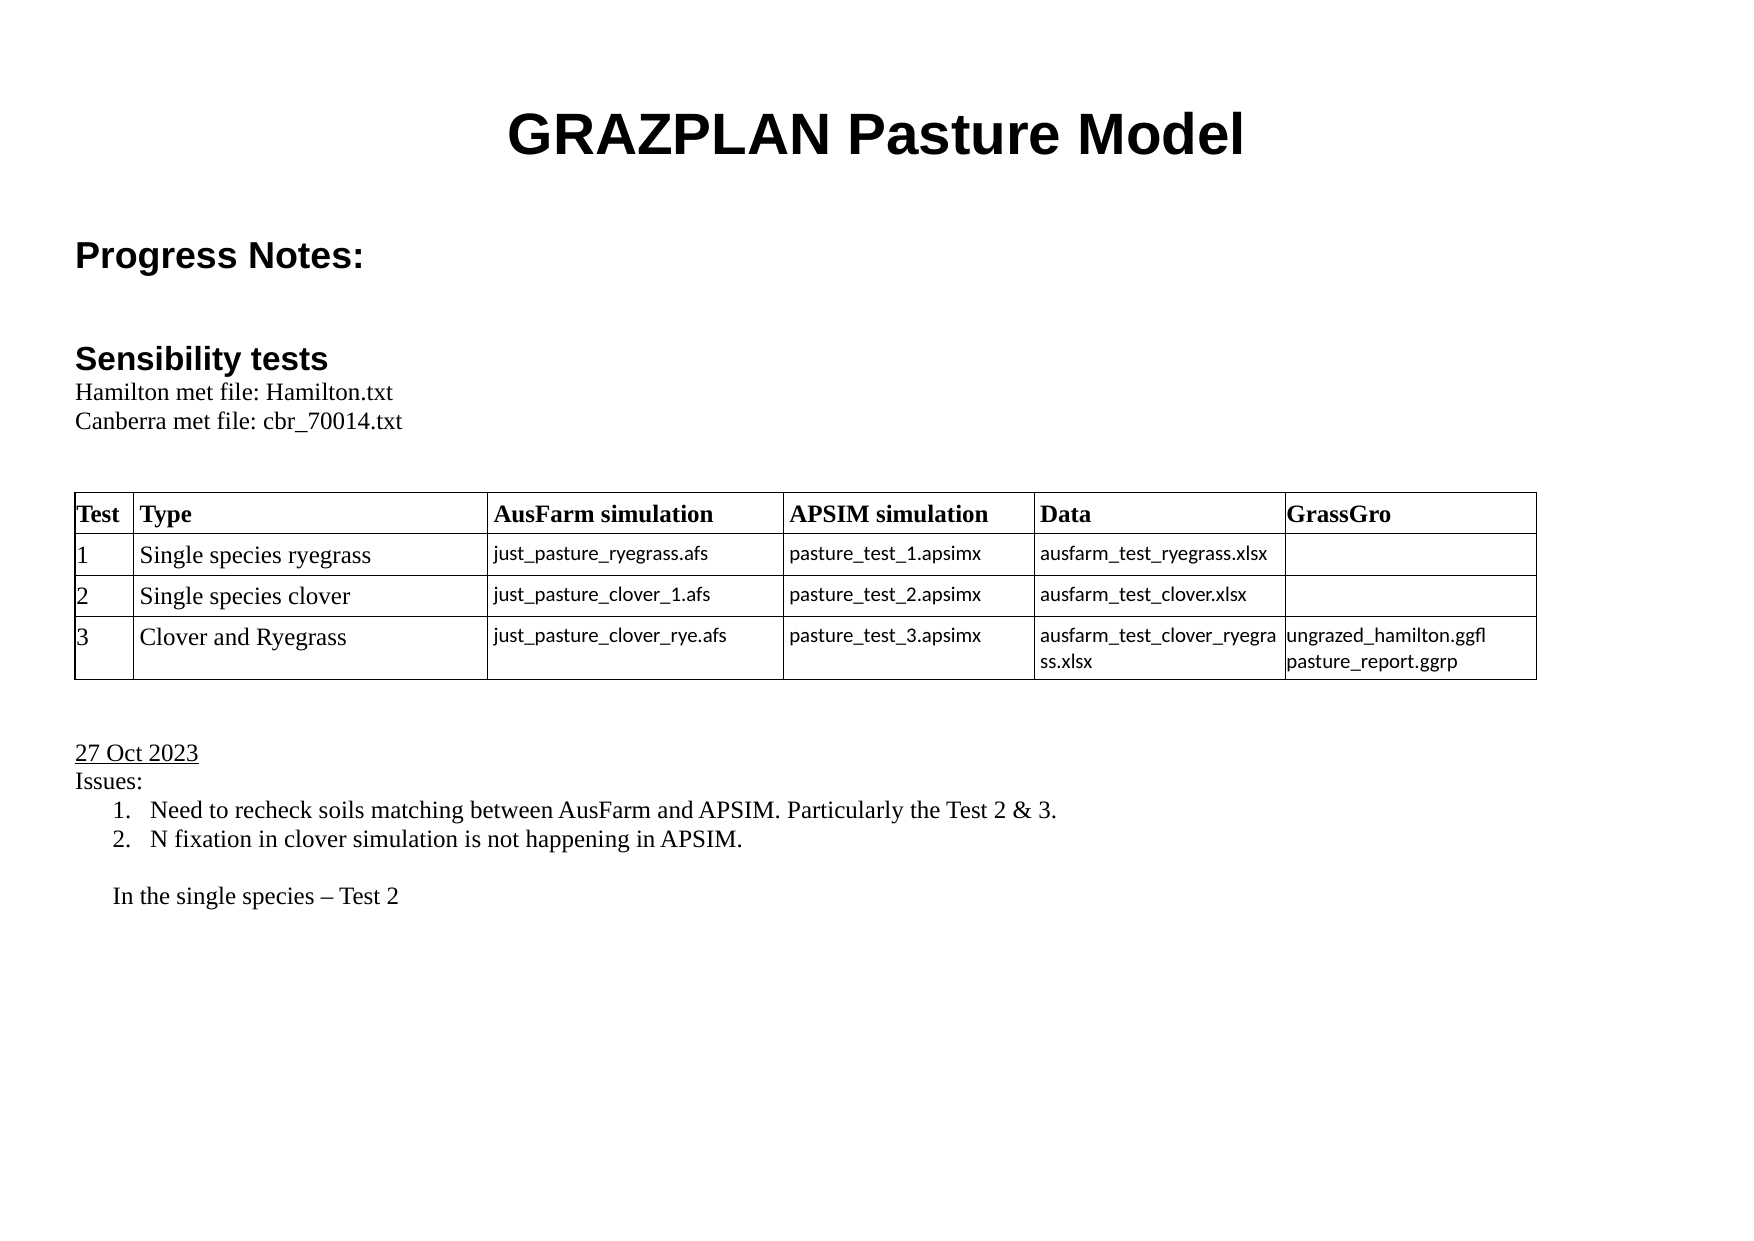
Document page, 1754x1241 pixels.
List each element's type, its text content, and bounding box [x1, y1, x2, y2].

table_cell Clover and Ryegrass [134, 617, 487, 679]
table_cell Single species clover [134, 576, 487, 616]
table_header GrassGro [1286, 493, 1536, 533]
list N fixation in clover simulation is not happening in APSIM. [112, 824, 1679, 853]
table_cell pasture_test_2.apsimx [784, 576, 1034, 616]
table_cell 1 [76, 534, 133, 574]
table_cell pasture_test_1.apsimx [784, 534, 1034, 574]
table_cell 3 [76, 617, 133, 679]
table_cell ausfarm_test_ryegrass.xlsx [1035, 534, 1285, 574]
table_cell [1286, 576, 1536, 616]
table_header AusFarm simulation [488, 493, 783, 533]
text 27 Oct 2023 [75, 738, 1679, 766]
table_cell ungrazed_hamilton.ggfl pasture_report.ggrp [1286, 617, 1536, 679]
table_cell [1286, 534, 1536, 574]
table_cell ausfarm_test_clover.xlsx [1035, 576, 1285, 616]
table_cell ausfarm_test_clover_ryegrass.xlsx [1035, 617, 1285, 679]
list Need to recheck soils matching between AusFarm and APSIM. Particularly the Test 2 & 3. [112, 795, 1679, 824]
table_cell pasture_test_3.apsimx [784, 617, 1034, 679]
table_header APSIM simulation [784, 493, 1034, 533]
title GRAZPLAN Pasture Model [75, 100, 1679, 167]
text In the single species – Test 2 [112, 881, 1679, 910]
table_cell 2 [76, 576, 133, 616]
table_cell just_pasture_clover_rye.afs [488, 617, 783, 679]
table_header Data [1035, 493, 1285, 533]
subtitle Progress Notes: [75, 233, 1679, 276]
table_cell just_pasture_clover_1.afs [488, 576, 783, 616]
subtitle Sensibility tests [75, 338, 1679, 377]
table_header Type [134, 493, 487, 533]
table_header Test [76, 493, 133, 533]
text Canberra met file: cbr_70014.txt [75, 406, 1679, 434]
table_cell Single species ryegrass [134, 534, 487, 574]
text Hamilton met file: Hamilton.txt [75, 377, 1679, 406]
table_cell just_pasture_ryegrass.afs [488, 534, 783, 574]
text Issues: [75, 766, 1679, 795]
